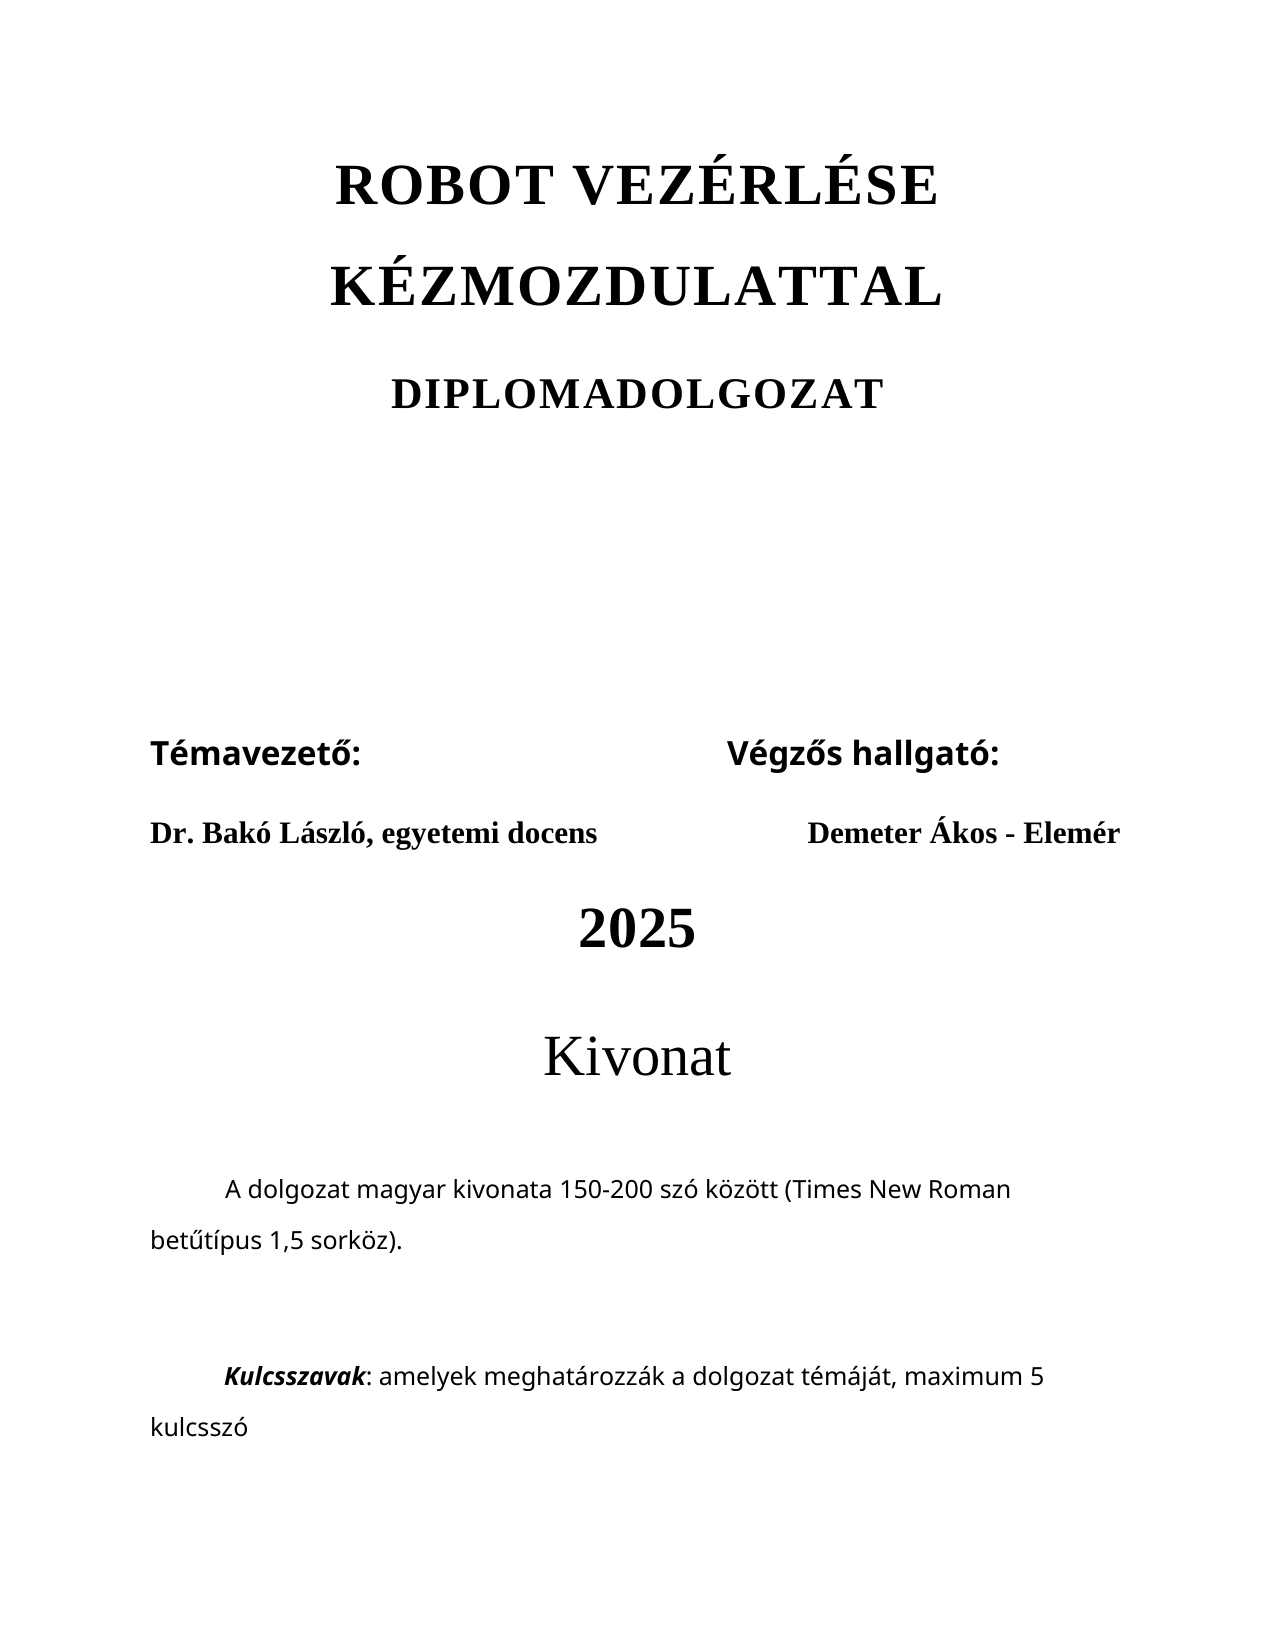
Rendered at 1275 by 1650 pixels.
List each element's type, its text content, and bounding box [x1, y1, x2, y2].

text Dr. Bakó László, egyetemi docens Demeter Ákos - Elemér [150, 814, 1125, 850]
text Kulcsszavak: amelyek meghatározzák a dolgozat témáját, maximum 5 kulcsszó [150, 1358, 1125, 1443]
text 2025 [150, 893, 1125, 960]
text Kivonat [150, 1021, 1125, 1088]
text Témavezető: Végzős hallgató: [150, 730, 1125, 775]
text A dolgozat magyar kivonata 150-200 szó között (Times New Roman betűtípus 1,5 sorköz). [150, 1172, 1125, 1257]
text ROBOT VEZÉRLÉSE KÉZMOZDULATTAL [150, 150, 1125, 318]
text DIPLOMADOLGOZAT [150, 368, 1125, 418]
